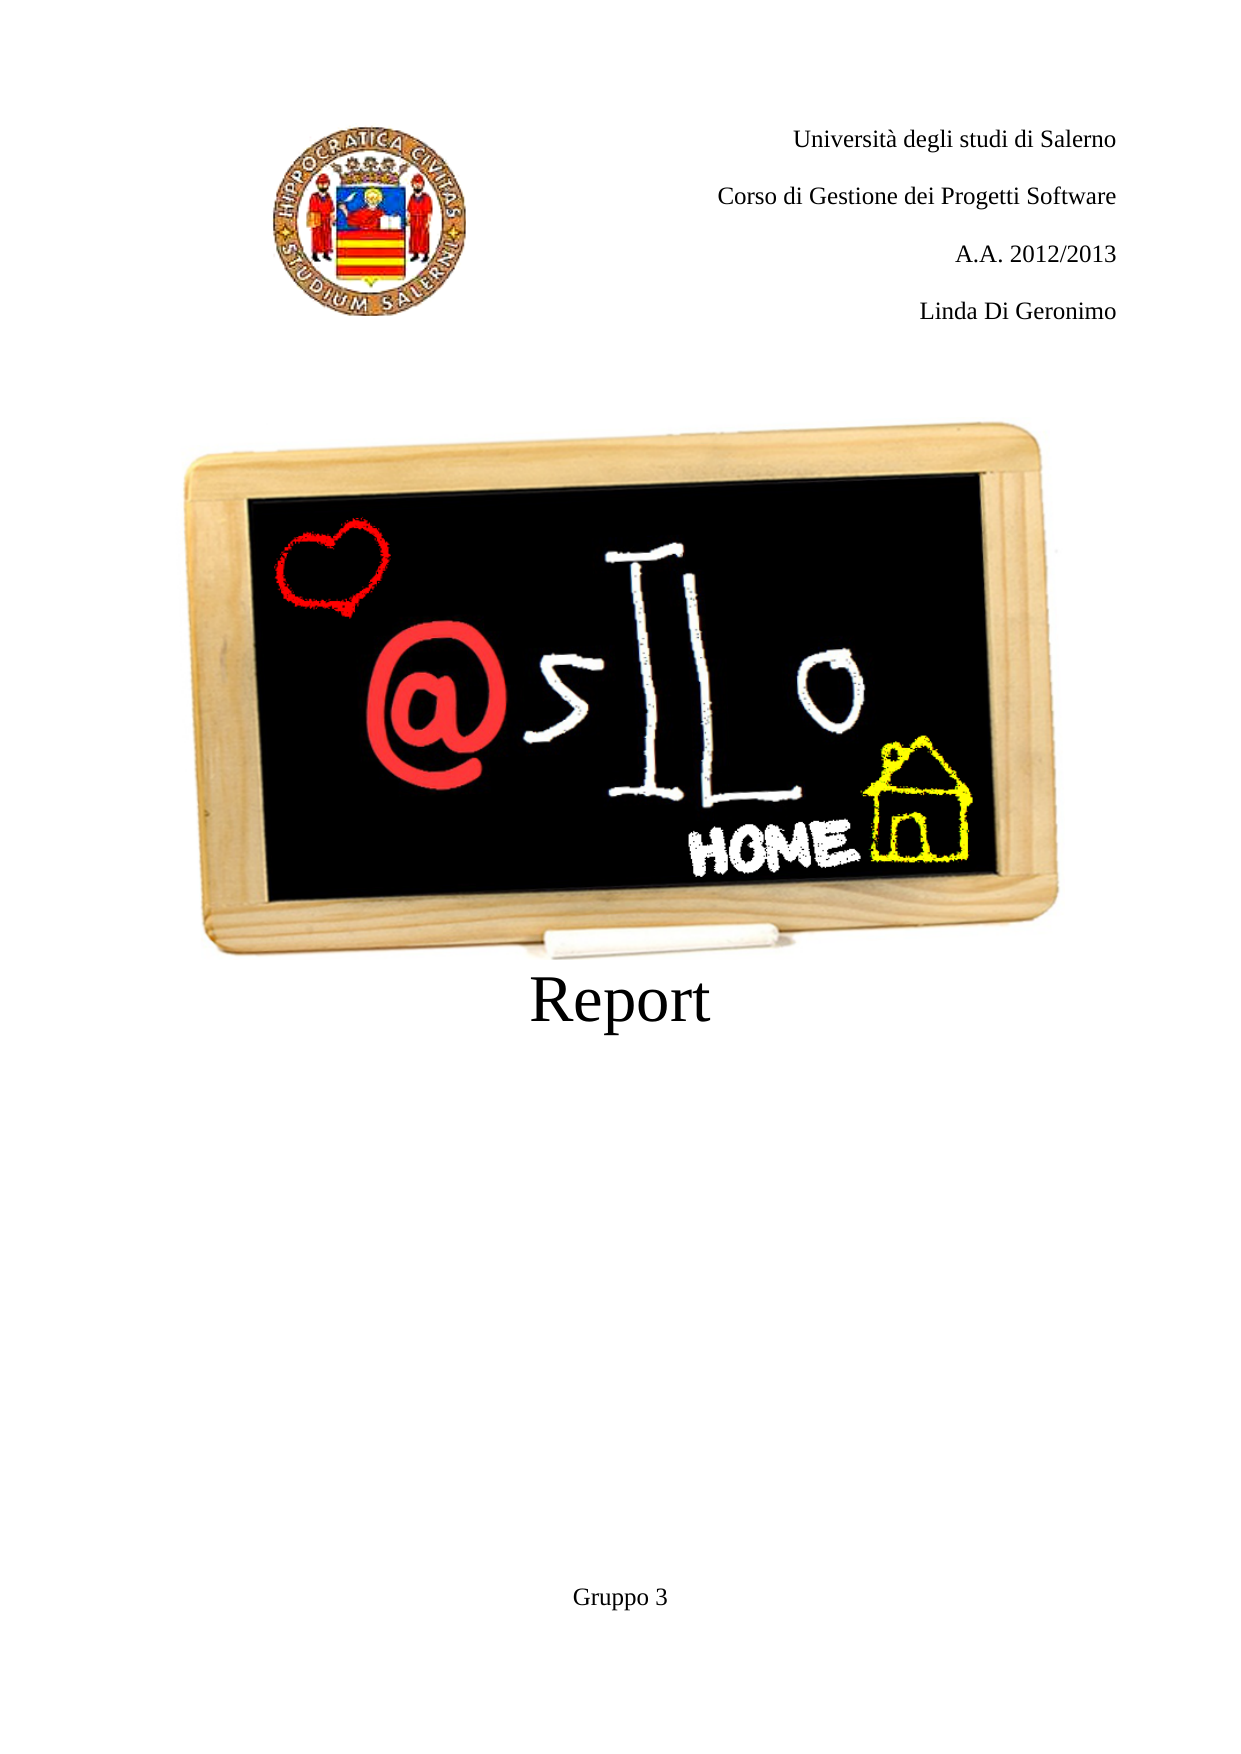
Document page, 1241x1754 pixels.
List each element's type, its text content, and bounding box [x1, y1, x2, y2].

table_header [118, 118, 620, 359]
table_header Università degli studi di Salerno Corso di Gestione dei Progetti Software A.A. 2012/2013 Linda Di Geronimo [620, 118, 1122, 359]
text Gruppo 3 [118, 1582, 1122, 1611]
text Report [118, 417, 1122, 1036]
